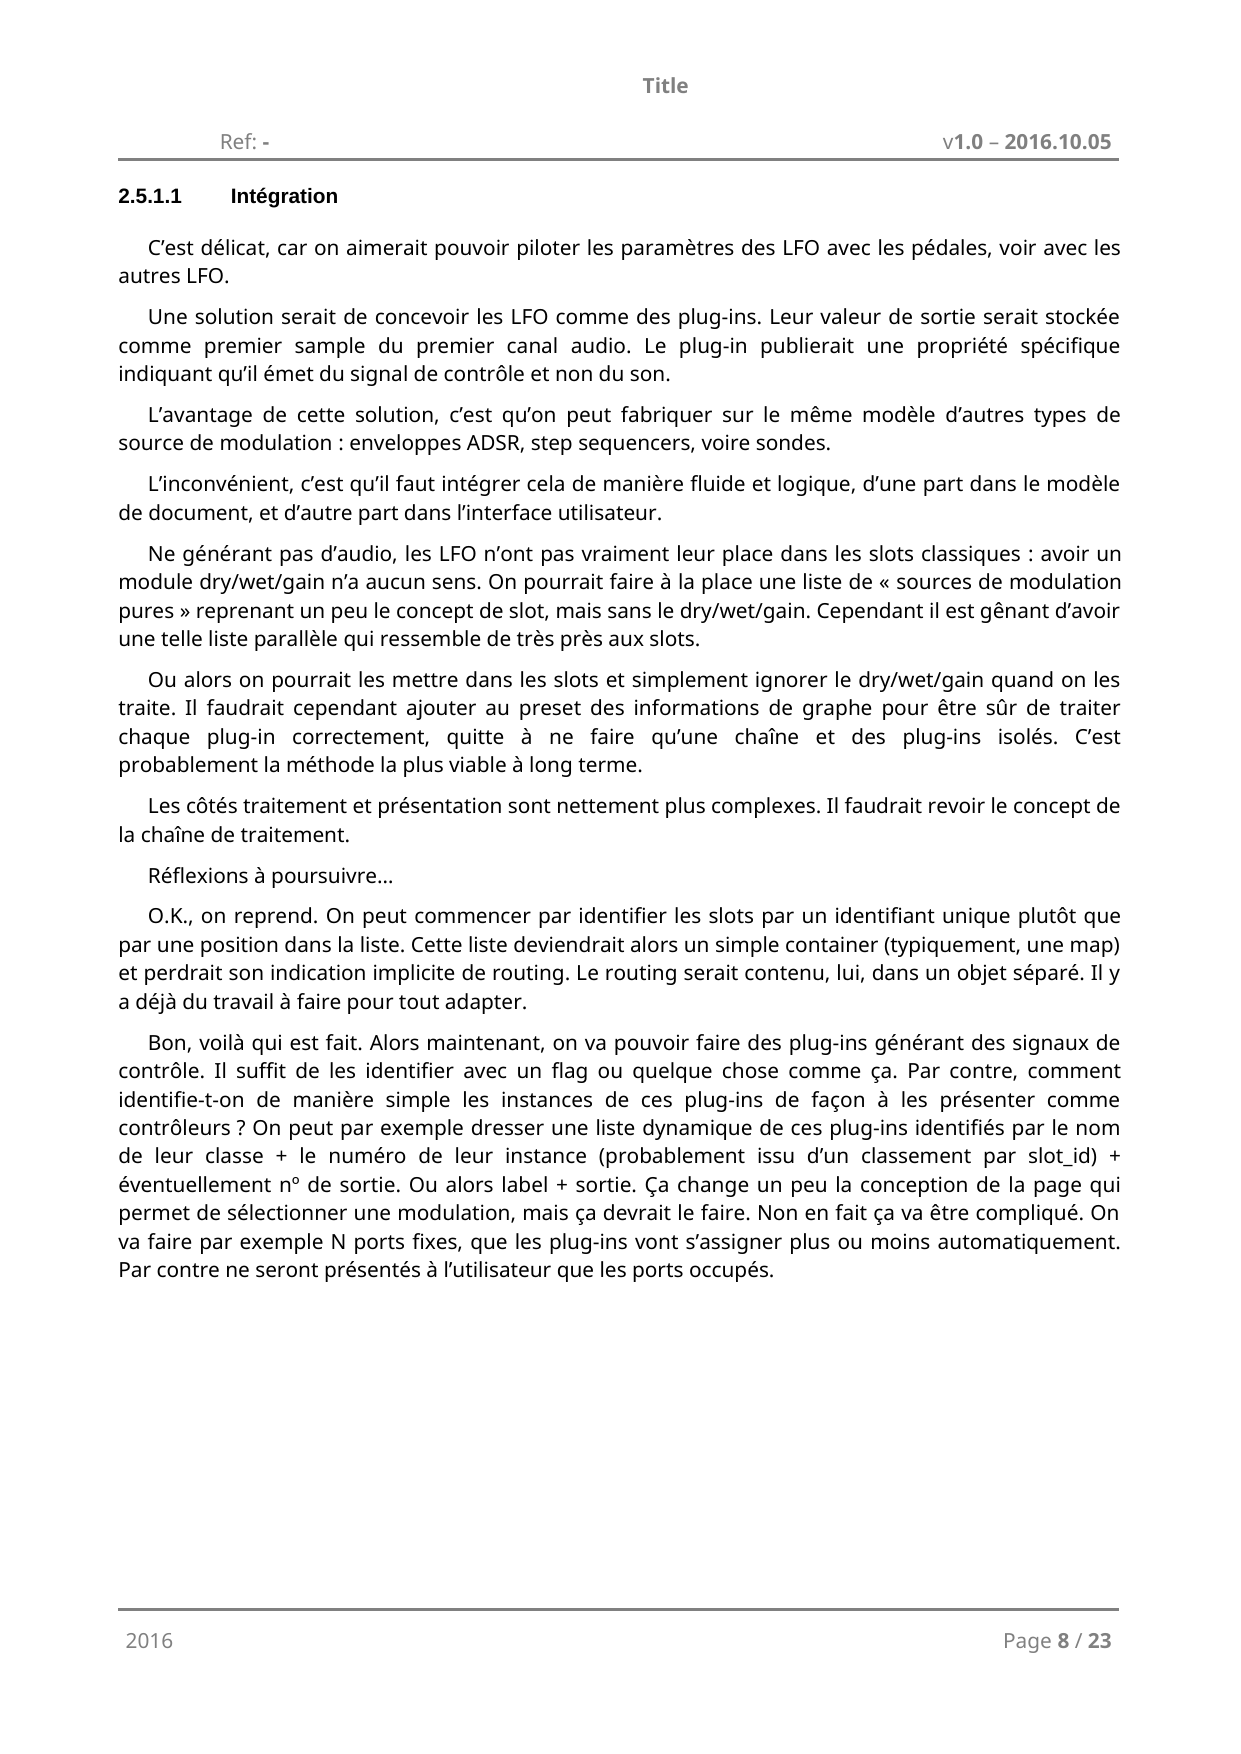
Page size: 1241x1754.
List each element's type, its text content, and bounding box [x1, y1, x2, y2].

text Ne générant pas d’audio, les LFO n’ont pas vraiment leur place dans les slots classiques : avoir un module dry/wet/gain n’a aucun sens. On pourrait faire à la place une liste de « sources de modulation pures » reprenant un peu le concept de slot, mais sans le dry/wet/gain. Cependant il est gênant d’avoir une telle liste parallèle qui ressemble de très près aux slots. [118, 539, 1122, 653]
text O.K., on reprend. On peut commencer par identifier les slots par un identifiant unique plutôt que par une position dans la liste. Cette liste deviendrait alors un simple container (typiquement, une map) et perdrait son indication implicite de routing. Le routing serait contenu, lui, dans un objet séparé. Il y a déjà du travail à faire pour tout adapter. [118, 902, 1122, 1015]
text Bon, voilà qui est fait. Alors maintenant, on va pouvoir faire des plug-ins générant des signaux de contrôle. Il suffit de les identifier avec un flag ou quelque chose comme ça. Par contre, comment identifie-t-on de manière simple les instances de ces plug-ins de façon à les présenter comme contrôleurs ? On peut par exemple dresser une liste dynamique de ces plug-ins identifiés par le nom de leur classe + le numéro de leur instance (probablement issu d’un classement par slot_id) + éventuellement nº de sortie. Ou alors label + sortie. Ça change un peu la conception de la page qui permet de sélectionner une modulation, mais ça devrait le faire. Non en fait ça va être compliqué. On va faire par exemple N ports fixes, que les plug-ins vont s’assigner plus ou moins automatiquement. Par contre ne seront présentés à l’utilisateur que les ports occupés. [118, 1028, 1122, 1284]
text Ou alors on pourrait les mettre dans les slots et simplement ignorer le dry/wet/gain quand on les traite. Il faudrait cependant ajouter au preset des informations de graphe pour être sûr de traiter chaque plug-in correctement, quitte à ne faire qu’une chaîne et des plug-ins isolés. C’est probablement la méthode la plus viable à long terme. [118, 665, 1122, 779]
text Réflexions à poursuivre… [118, 861, 1122, 889]
text Les côtés traitement et présentation sont nettement plus complexes. Il faudrait revoir le concept de la chaîne de traitement. [118, 791, 1122, 848]
text C’est délicat, car on aimerait pouvoir piloter les paramètres des LFO avec les pédales, voir avec les autres LFO. [118, 233, 1122, 290]
text L’inconvénient, c’est qu’il faut intégrer cela de manière fluide et logique, d’une part dans le modèle de document, et d’autre part dans l’interface utilisateur. [118, 469, 1122, 526]
subtitle Intégration [118, 184, 1122, 208]
text Une solution serait de concevoir les LFO comme des plug-ins. Leur valeur de sortie serait stockée comme premier sample du premier canal audio. Le plug-in publierait une propriété spécifique indiquant qu’il émet du signal de contrôle et non du son. [118, 302, 1122, 388]
text L’avantage de cette solution, c’est qu’on peut fabriquer sur le même modèle d’autres types de source de modulation : enveloppes ADSR, step sequencers, voire sondes. [118, 400, 1122, 457]
